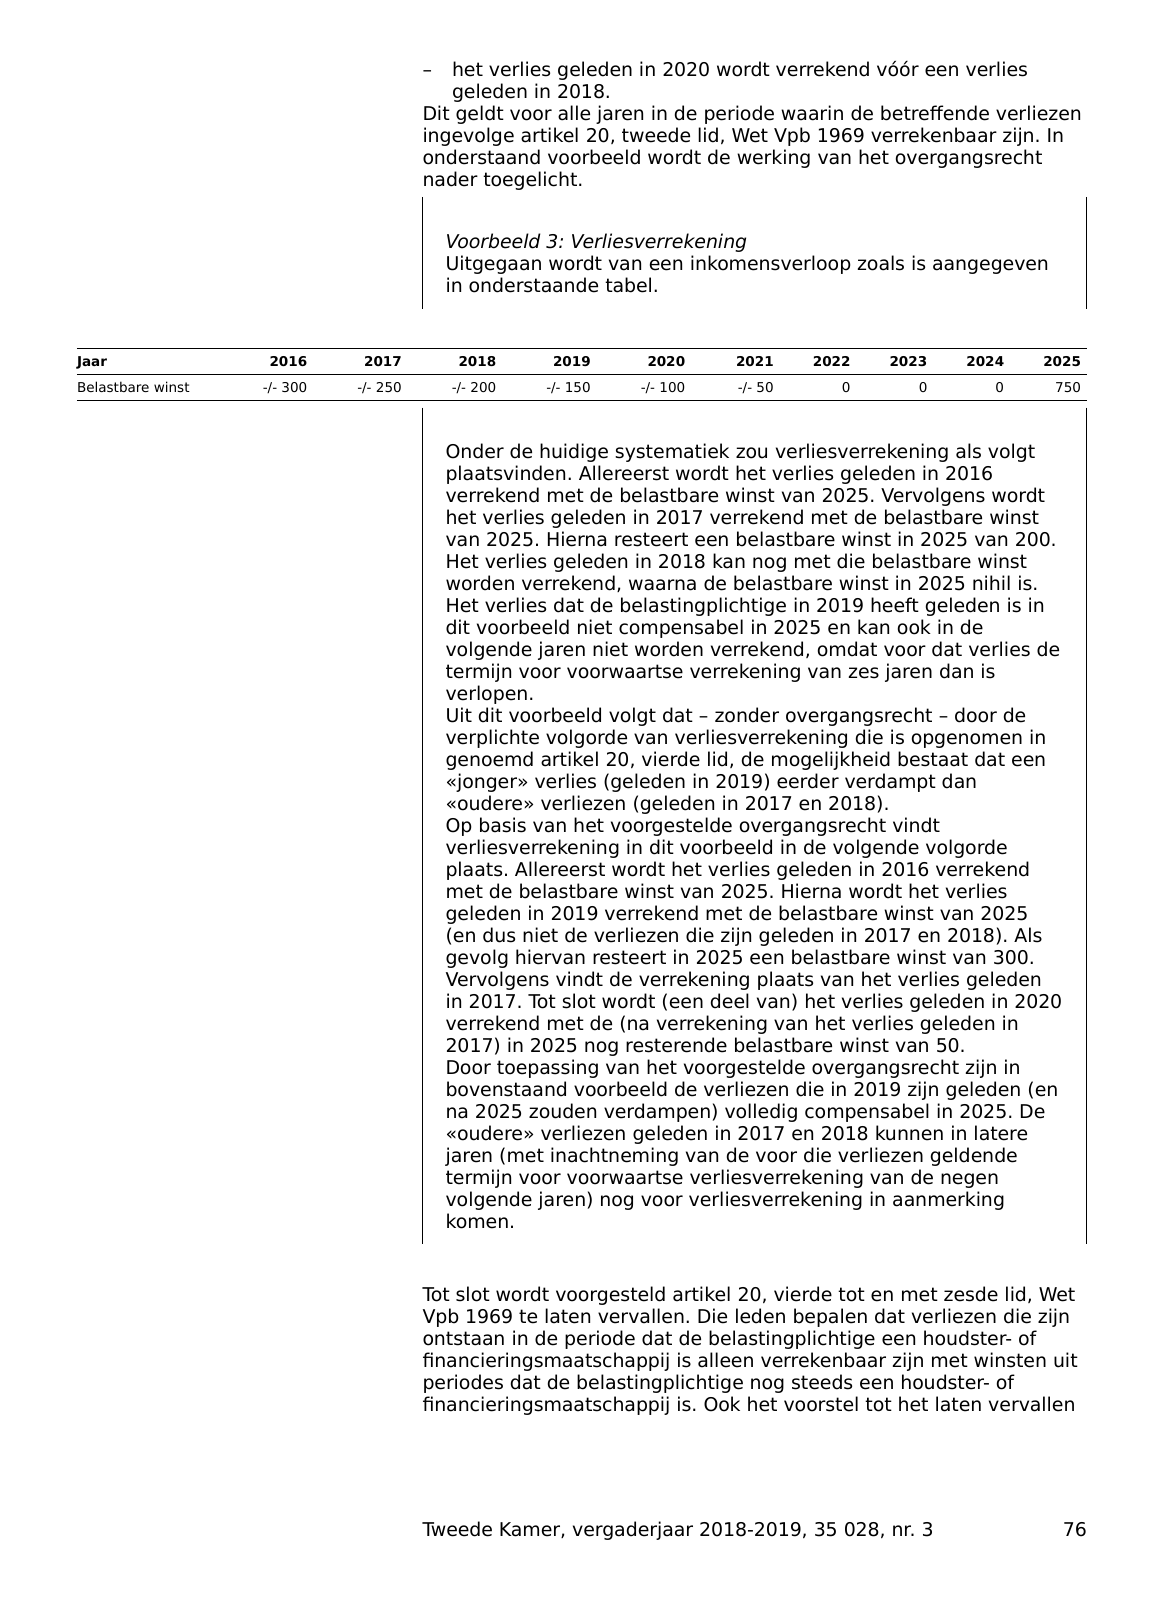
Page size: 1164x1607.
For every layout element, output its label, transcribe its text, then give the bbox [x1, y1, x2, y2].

table_header 2018 [408, 349, 502, 374]
table_cell 0 [933, 375, 1010, 400]
table_header 2025 [1010, 349, 1087, 374]
text Dit geldt voor alle jaren in de periode waarin de betreffende verliezen ingevolge artikel 20, tweede lid, Wet Vpb 1969 verrekenbaar zijn. In onderstaand voorbeeld wordt de werking van het overgangsrecht nader toegelicht. [422, 103, 1087, 191]
table_header 2016 [219, 349, 313, 374]
table_cell -/- 250 [313, 375, 407, 400]
table_cell 0 [856, 375, 933, 400]
table_cell -/- 200 [408, 375, 502, 400]
table_cell 0 [779, 375, 856, 400]
table_header Jaar [77, 349, 218, 374]
table_header Onder de huidige systematiek zou verliesverrekening als volgt plaatsvinden. Allereerst wordt het verlies geleden in 2016 verrekend met de belastbare winst van 2025. Vervolgens wordt het verlies geleden in 2017 verrekend met de belastbare winst van 2025. Hierna resteert een belastbare winst in 2025 van 200. Het verlies geleden in 2018 kan nog met die belastbare winst worden verrekend, waarna de belastbare winst in 2025 nihil is. Het verlies dat de belastingplichtige in 2019 heeft geleden is in dit voorbeeld niet compensabel in 2025 en kan ook in de volgende jaren niet worden verrekend, omdat voor dat verlies de termijn voor voorwaartse verrekening van zes jaren dan is verlopen. Uit dit voorbeeld volgt dat – zonder overgangsrecht – door de verplichte volgorde van verliesverrekening die is opgenomen in genoemd artikel 20, vierde lid, de mogelijkheid bestaat dat een «jonger» verlies (geleden in 2019) eerder verdampt dan «oudere» verliezen (geleden in 2017 en 2018). Op basis van het voorgestelde overgangsrecht vindt verliesverrekening in dit voorbeeld in de volgende volgorde plaats. Allereerst wordt het verlies geleden in 2016 verrekend met de belastbare winst van 2025. Hierna wordt het verlies geleden in 2019 verrekend met de belastbare winst van 2025 (en dus niet de verliezen die zijn geleden in 2017 en 2018). Als gevolg hiervan resteert in 2025 een belastbare winst van 300. Vervolgens vindt de verrekening plaats van het verlies geleden in 2017. Tot slot wordt (een deel van) het verlies geleden in 2020 verrekend met de (na verrekening van het verlies geleden in 2017) in 2025 nog resterende belastbare winst van 50. Door toepassing van het voorgestelde overgangsrecht zijn in bovenstaand voorbeeld de verliezen die in 2019 zijn geleden (en na 2025 zouden verdampen) volledig compensabel in 2025. De «oudere» verliezen geleden in 2017 en 2018 kunnen in latere jaren (met inachtneming van de voor die verliezen geldende termijn voor voorwaartse verliesverrekening van de negen volgende jaren) nog voor verliesverrekening in aanmerking komen. [423, 408, 1086, 1244]
table_cell -/- 100 [596, 375, 691, 400]
table_header 2021 [691, 349, 779, 374]
table_cell -/- 50 [691, 375, 779, 400]
table_cell Belastbare winst [77, 375, 218, 400]
table_header 2022 [779, 349, 856, 374]
table_cell 750 [1010, 375, 1087, 400]
table_header 2019 [502, 349, 596, 374]
table_header Voorbeeld 3: Verliesverrekening Uitgegaan wordt van een inkomensverloop zoals is aangegeven in onderstaande tabel. [423, 197, 1086, 308]
table_header 2024 [933, 349, 1010, 374]
text – het verlies geleden in 2020 wordt verrekend vóór een verlies geleden in 2018. [422, 59, 1087, 103]
table_cell -/- 300 [219, 375, 313, 400]
table_header 2017 [313, 349, 407, 374]
table_header 2020 [596, 349, 691, 374]
text Tot slot wordt voorgesteld artikel 20, vierde tot en met zesde lid, Wet Vpb 1969 te laten vervallen. Die leden bepalen dat verliezen die zijn ontstaan in de periode dat de belastingplichtige een houdster- of financieringsmaatschappij is alleen verrekenbaar zijn met winsten uit periodes dat de belastingplichtige nog steeds een houdster- of financieringsmaatschappij is. Ook het voorstel tot het laten vervallen [422, 1284, 1087, 1416]
table_cell -/- 150 [502, 375, 596, 400]
table_header 2023 [856, 349, 933, 374]
